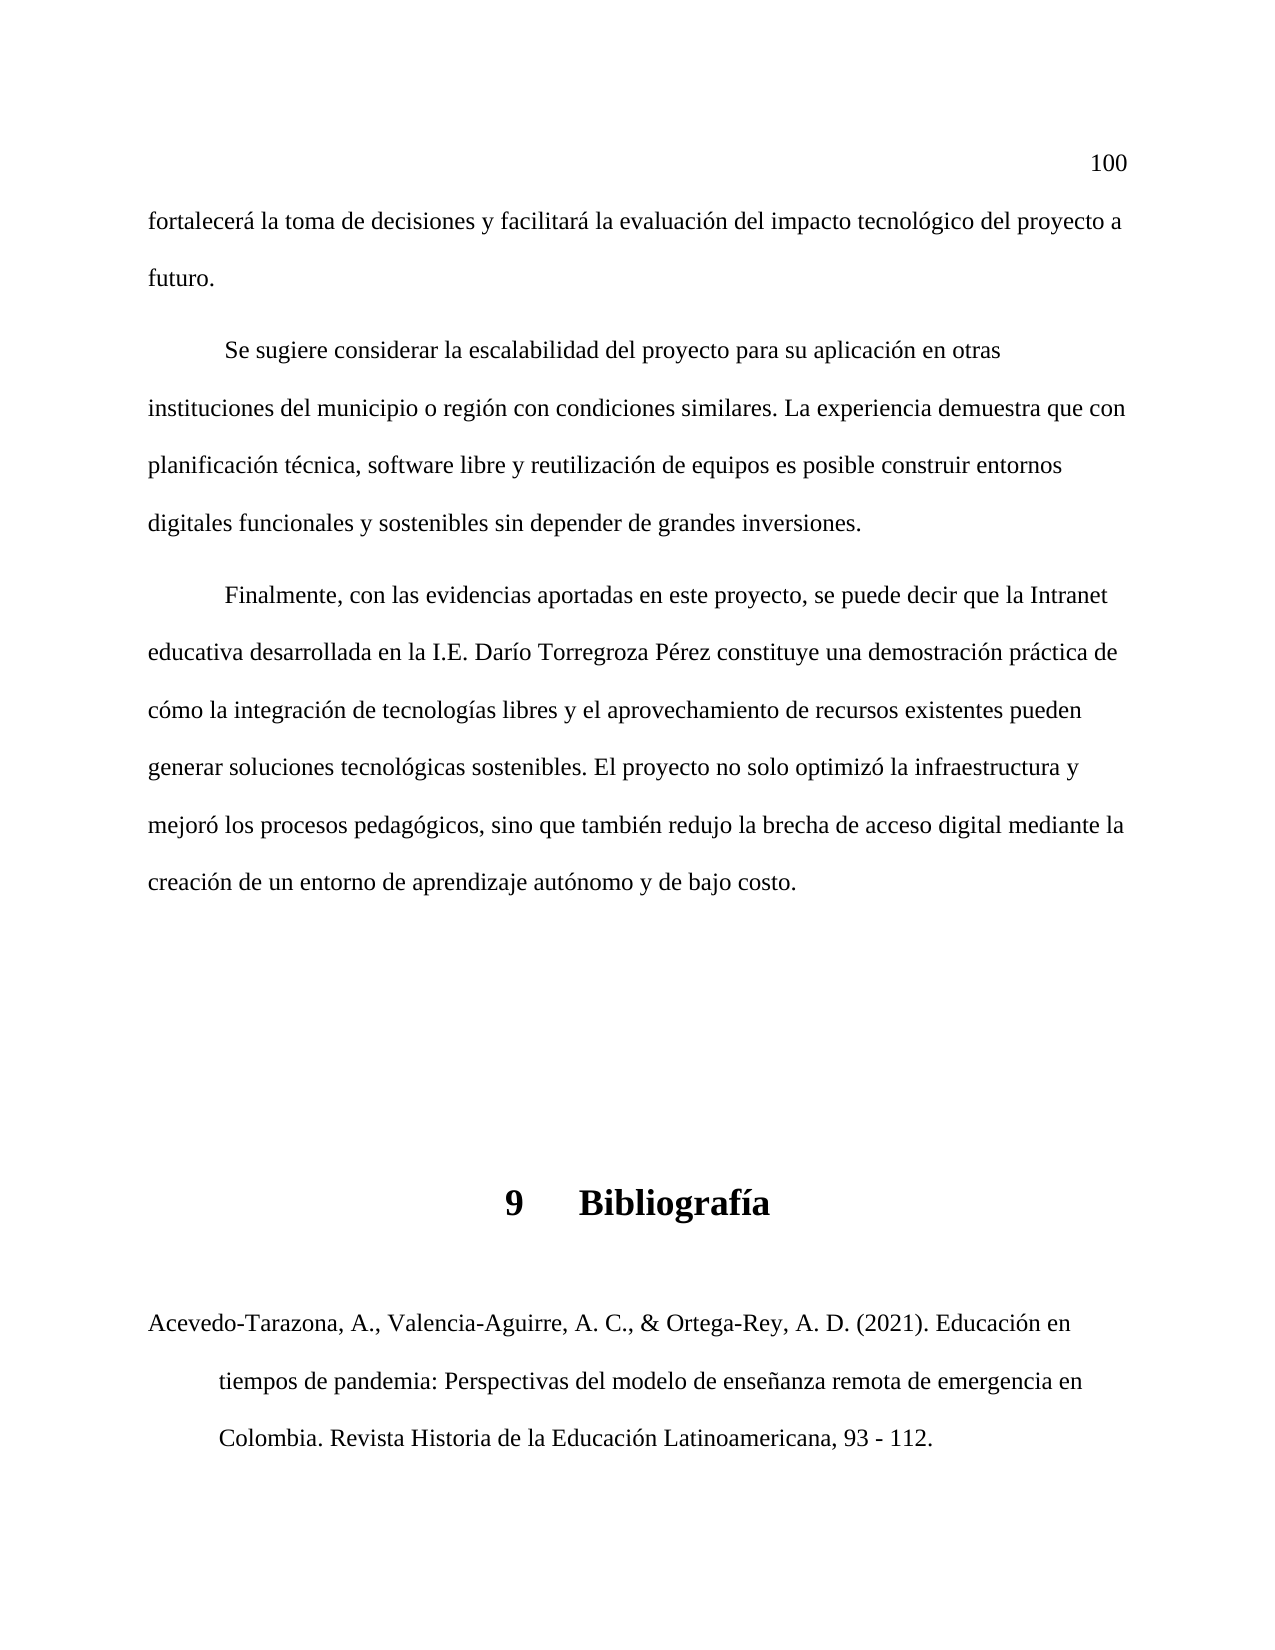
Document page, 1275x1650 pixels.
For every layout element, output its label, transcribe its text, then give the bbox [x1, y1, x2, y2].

text Finalmente, con las evidencias aportadas en este proyecto, se puede decir que la Intranet educativa desarrollada en la I.E. Darío Torregroza Pérez constituye una demostración práctica de cómo la integración de tecnologías libres y el aprovechamiento de recursos existentes pueden generar soluciones tecnológicas sostenibles. El proyecto no solo optimizó la infraestructura y mejoró los procesos pedagógicos, sino que también redujo la brecha de acceso digital mediante la creación de un entorno de aprendizaje autónomo y de bajo costo. [148, 580, 1127, 896]
subtitle Bibliografía [148, 1181, 1127, 1224]
text fortalecerá la toma de decisiones y facilitará la evaluación del impacto tecnológico del proyecto a futuro. [148, 206, 1127, 292]
text Acevedo-Tarazona, A., Valencia-Aguirre, A. C., & Ortega-Rey, A. D. (2021). Educación en tiempos de pandemia: Perspectivas del modelo de enseñanza remota de emergencia en Colombia. Revista Historia de la Educación Latinoamericana, 93 - 112. [148, 1308, 1127, 1452]
text Se sugiere considerar la escalabilidad del proyecto para su aplicación en otras instituciones del municipio o región con condiciones similares. La experiencia demuestra que con planificación técnica, software libre y reutilización de equipos es posible construir entornos digitales funcionales y sostenibles sin depender de grandes inversiones. [148, 335, 1127, 537]
